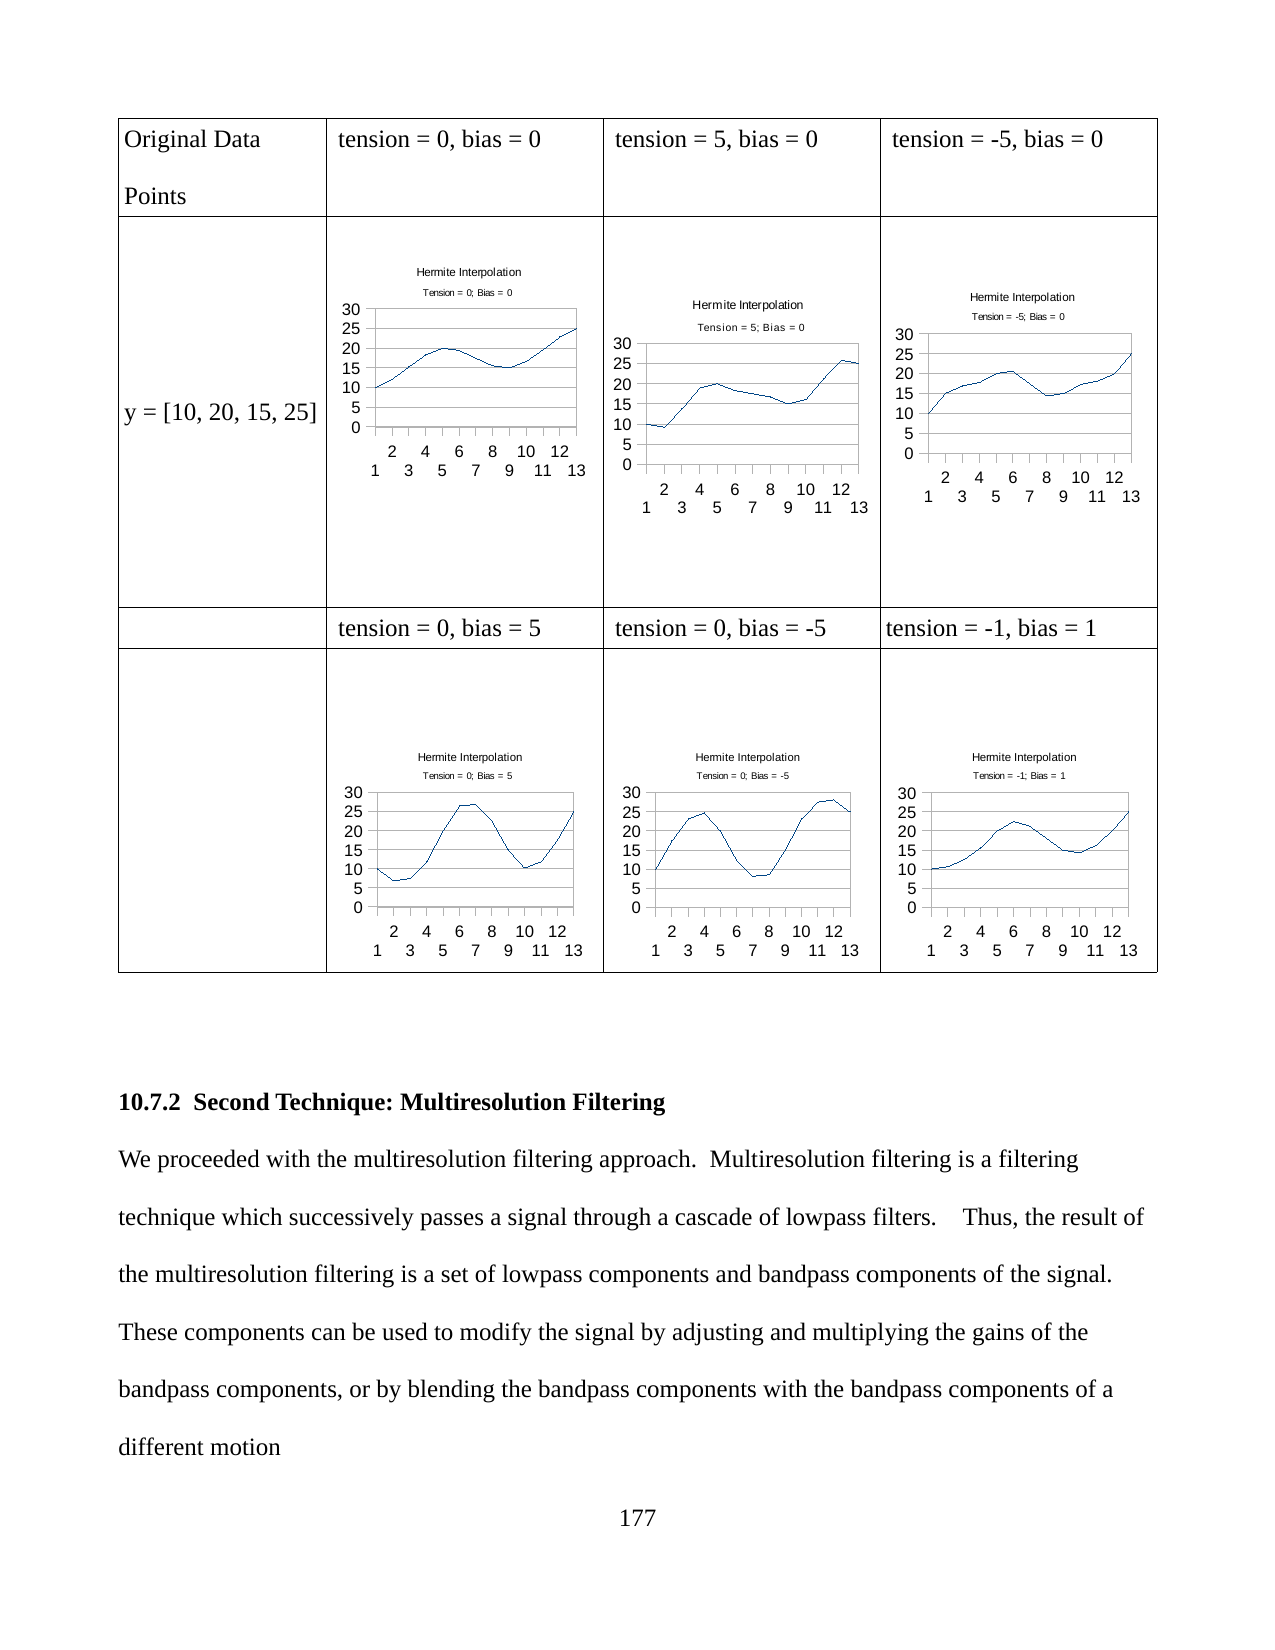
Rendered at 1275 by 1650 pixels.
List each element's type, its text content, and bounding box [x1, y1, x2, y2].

text 10.7.2 Second Technique: Multiresolution Filtering [118, 1087, 1157, 1116]
table_header tension = 5, bias = 0 [604, 119, 880, 216]
table_cell [327, 649, 603, 972]
table_cell [604, 217, 880, 607]
table_cell [604, 649, 880, 972]
text We proceeded with the multiresolution filtering approach. Multiresolution filtering is a filtering technique which successively passes a signal through a cascade of lowpass filters. Thus, the result of the multiresolution filtering is a set of lowpass components and bandpass components of the signal. These components can be used to modify the signal by adjusting and multiplying the gains of the bandpass components, or by blending the bandpass components with the bandpass components of a different motion [118, 1144, 1157, 1461]
table_cell [119, 608, 326, 647]
table_cell tension = 0, bias = 5 [327, 608, 603, 647]
table_header Original Data Points [119, 119, 326, 216]
table_cell tension = 0, bias = -5 [604, 608, 880, 647]
table_cell [119, 649, 326, 972]
table_cell tension = -1, bias = 1 [881, 608, 1157, 647]
table_header tension = -5, bias = 0 [881, 119, 1157, 216]
table_cell [881, 217, 1157, 607]
table_cell y = [10, 20, 15, 25] [119, 217, 326, 607]
table_cell [327, 217, 603, 607]
table_cell [881, 649, 1157, 972]
table_header tension = 0, bias = 0 [327, 119, 603, 216]
